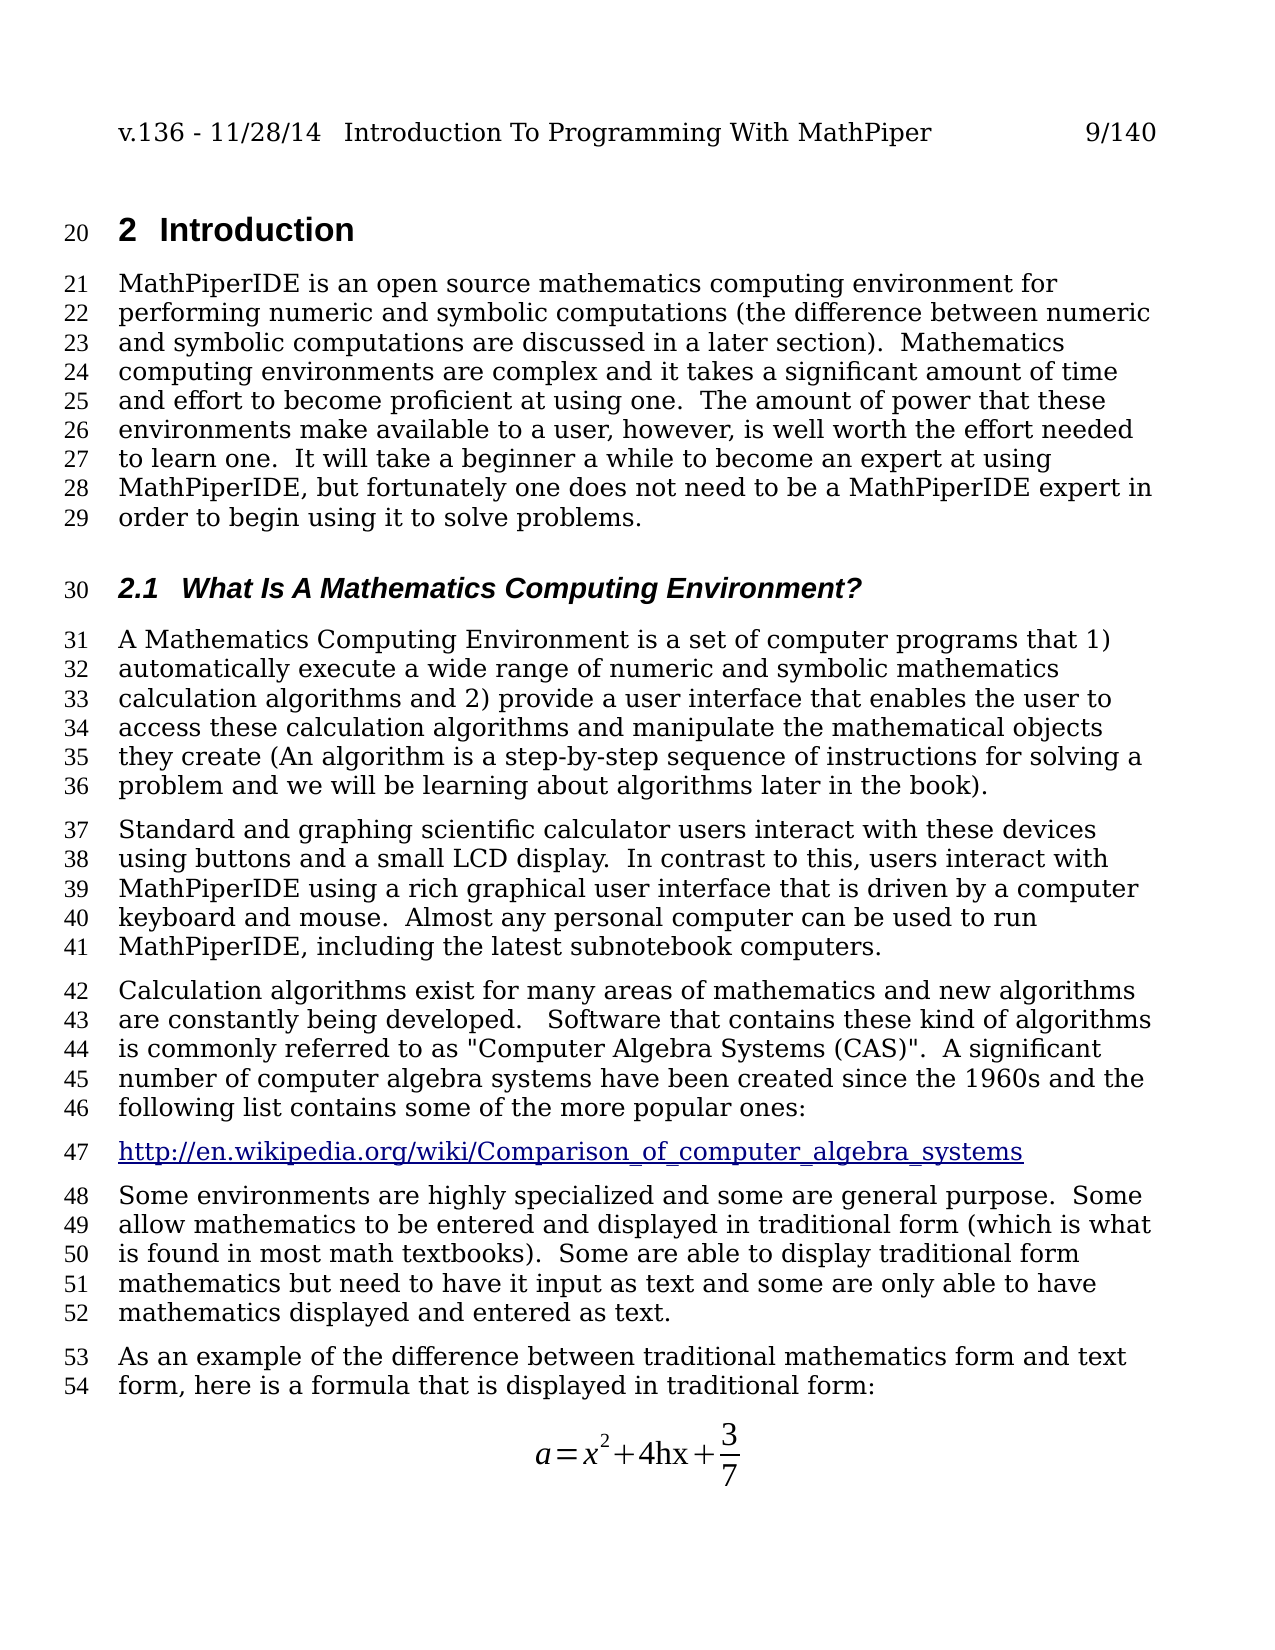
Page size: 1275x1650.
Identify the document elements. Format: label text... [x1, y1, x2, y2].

text Standard and graphing scientific calculator users interact with these devices using buttons and a small LCD display. In contrast to this, users interact with MathPiperIDE using a rich graphical user interface that is driven by a computer keyboard and mouse. Almost any personal computer can be used to run MathPiperIDE, including the latest subnotebook computers. [118, 815, 1157, 961]
text Some environments are highly specialized and some are general purpose. Some allow mathematics to be entered and displayed in traditional form (which is what is found in most math textbooks). Some are able to display traditional form mathematics but need to have it input as text and some are only able to have mathematics displayed and entered as text. [118, 1181, 1157, 1327]
text http://en.wikipedia.org/wiki/Comparison_of_computer_algebra_systems [118, 1137, 1157, 1166]
text MathPiperIDE is an open source mathematics computing environment for performing numeric and symbolic computations (the difference between numeric and symbolic computations are discussed in a later section). Mathematics computing environments are complex and it takes a significant amount of time and effort to become proficient at using one. The amount of power that these environments make available to a user, however, is well worth the effort needed to learn one. It will take a beginner a while to become an expert at using MathPiperIDE, but fortunately one does not need to be a MathPiperIDE expert in order to begin using it to solve problems. [118, 269, 1157, 532]
text Calculation algorithms exist for many areas of mathematics and new algorithms are constantly being developed. Software that contains these kind of algorithms is commonly referred to as "Computer Algebra Systems (CAS)". A significant number of computer algebra systems have been created since the 1960s and the following list contains some of the more popular ones: [118, 976, 1157, 1122]
subtitle Introduction [118, 210, 1157, 248]
text A Mathematics Computing Environment is a set of computer programs that 1) automatically execute a wide range of numeric and symbolic mathematics calculation algorithms and 2) provide a user interface that enables the user to access these calculation algorithms and manipulate the mathematical objects they create (An algorithm is a step-by-step sequence of instructions for solving a problem and we will be learning about algorithms later in the book). [118, 625, 1157, 800]
text As an example of the difference between traditional mathematics form and text form, here is a formula that is displayed in traditional form: [118, 1342, 1157, 1400]
subtitle What Is A Mathematics Computing Environment? [118, 571, 1157, 604]
